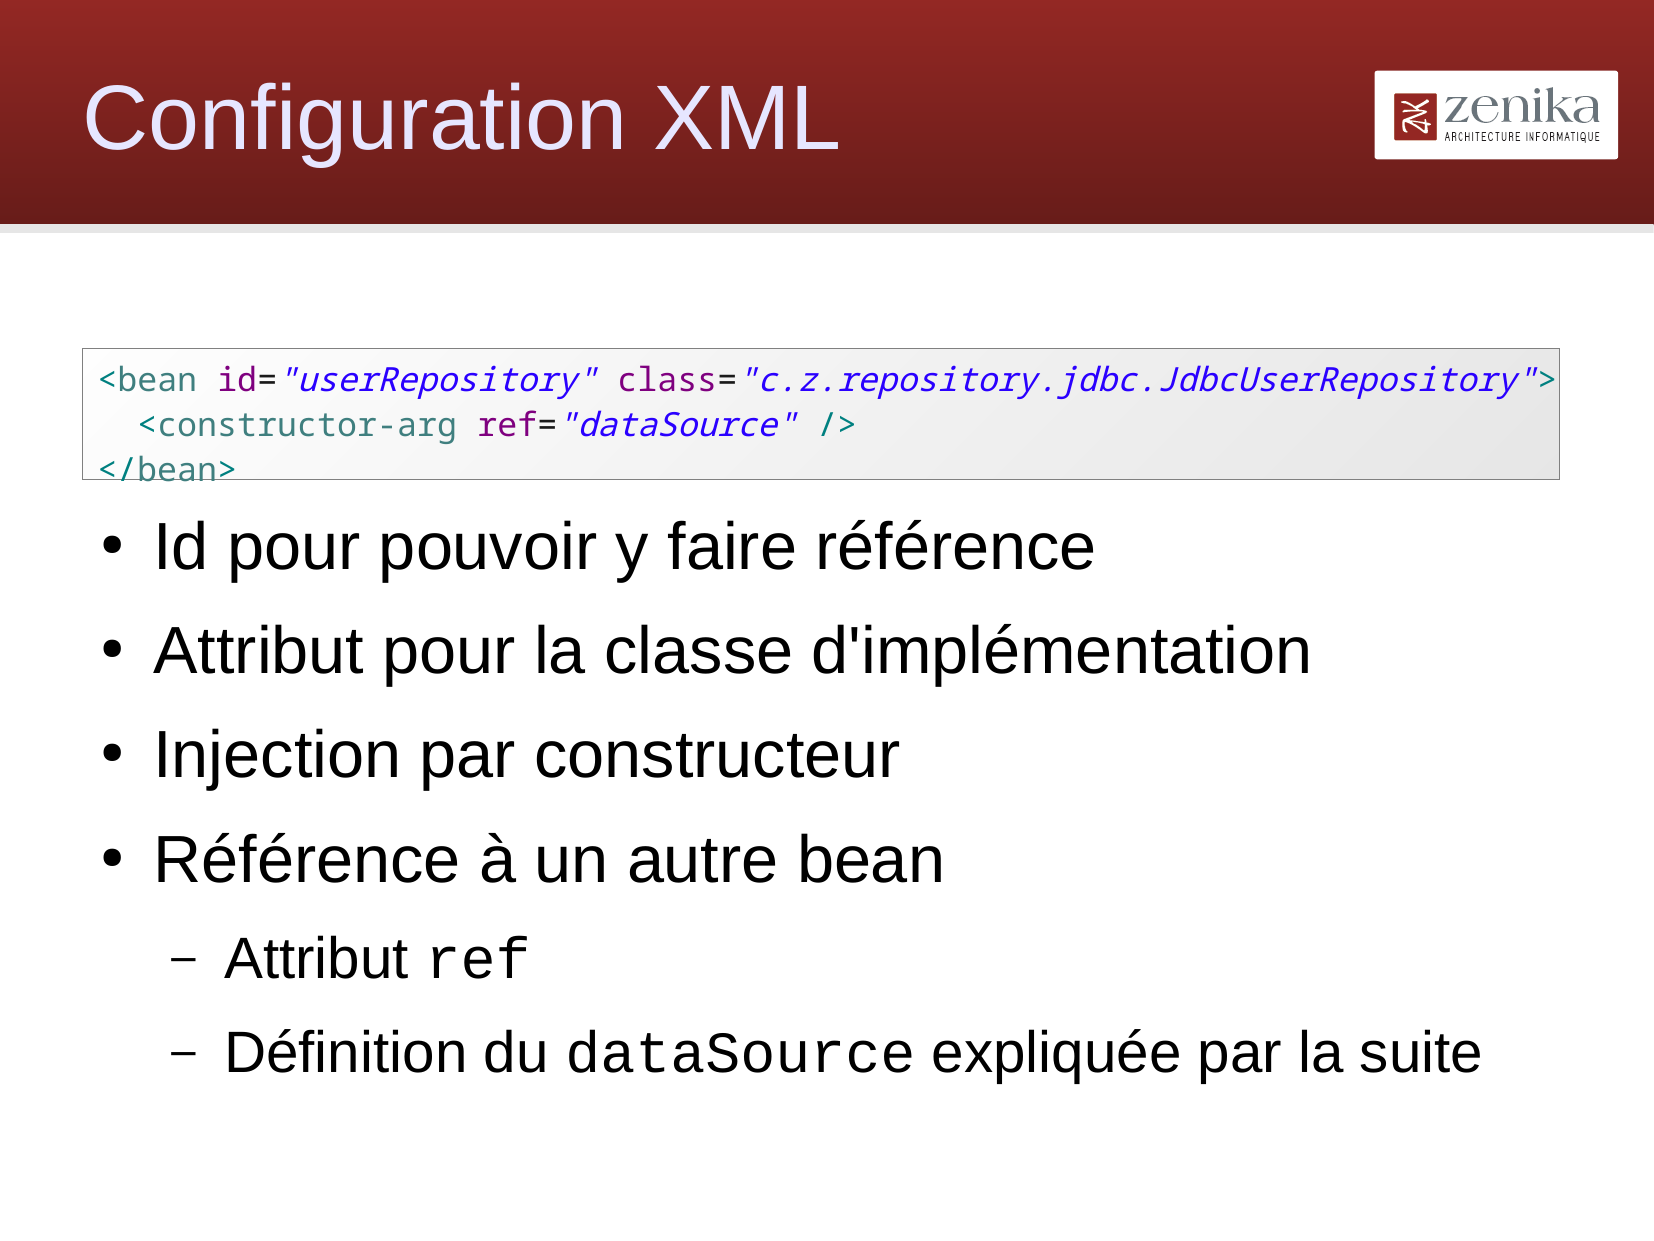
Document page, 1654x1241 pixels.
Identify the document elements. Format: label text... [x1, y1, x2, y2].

picture [1571, 82, 1600, 149]
text_box <bean id="userRepository" class="c.z.repository.jdbc.JdbcUserRepository"> <constructor-arg ref="dataSource" /> </bean> [82, 348, 1560, 480]
list Id pour pouvoir y faire référence Attribut pour la classe d'implémentation Injection par constructeur Référence à un autre bean Attribut ref Définition du dataSource expliquée par la suite [82, 508, 1538, 1228]
title Configuration XML [82, 13, 1571, 222]
